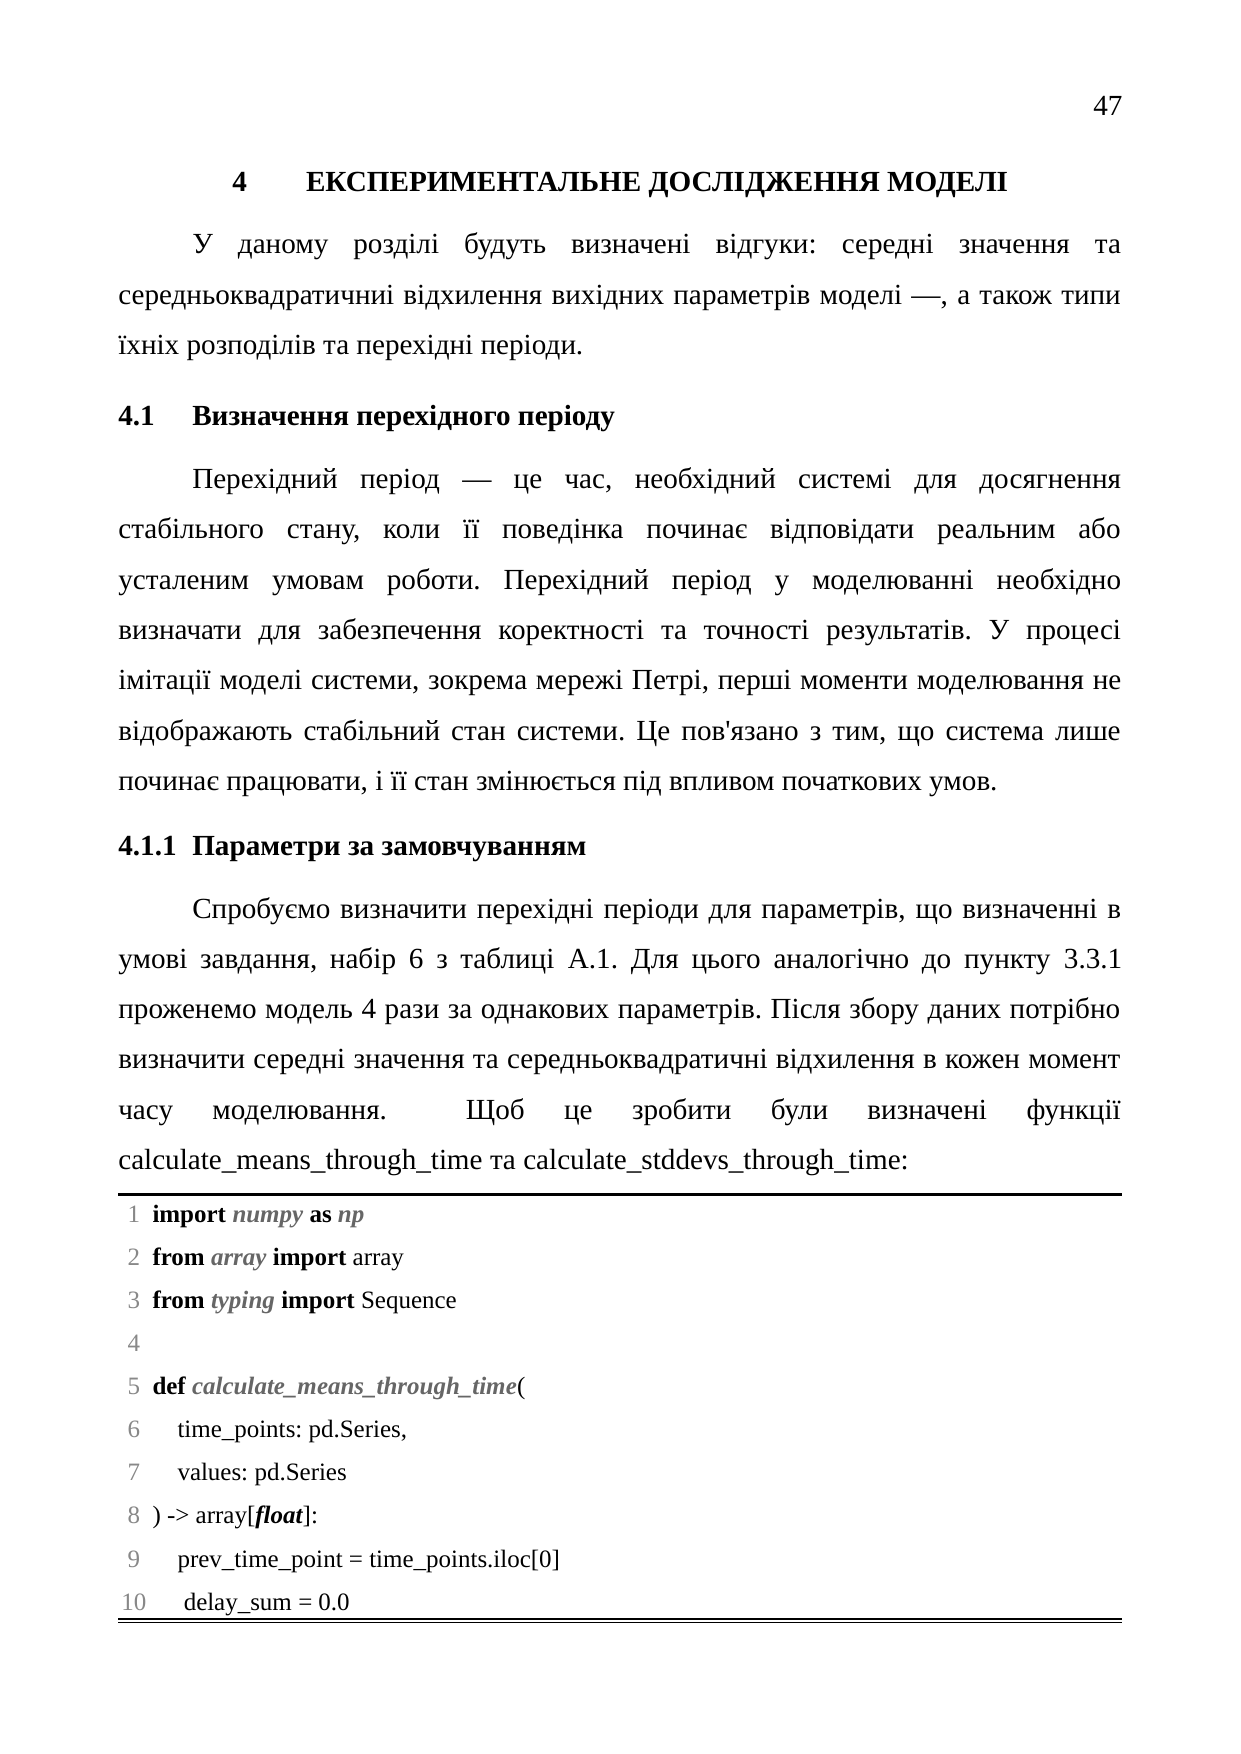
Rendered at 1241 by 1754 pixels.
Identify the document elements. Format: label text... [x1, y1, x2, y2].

text 4 [118, 1322, 1122, 1357]
text Перехідний період — це час, необхідний системі для досягнення стабільного стану, коли її поведінка починає відповідати реальним або усталеним умовам роботи. Перехідний період у моделюванні необхідно визначати для забезпечення коректності та точності результатів. У процесі імітації моделі системи, зокрема мережі Петрі, перші моменти моделювання не відображають стабільний стан системи. Це пов'язано з тим, що система лише починає працювати, і її стан змінюється під впливом початкових умов. [118, 461, 1122, 797]
text У даному розділі будуть визначені відгуки: середні значення та середньоквадратичниі відхилення вихідних параметрів моделі —, а також типи їхніх розподілів та перехідні періоди. [118, 227, 1122, 361]
subtitle Параметри за замовчуванням [118, 828, 1122, 861]
text 1 import numpy as np [118, 1196, 1122, 1227]
text 9 prev_time_point = time_points.iloc[0] [118, 1538, 1122, 1572]
text 2 from array import array [118, 1236, 1122, 1271]
text 3 from typing import Sequence [118, 1279, 1122, 1314]
text 10 delay_sum = 0.0 [118, 1581, 1122, 1618]
text 5 def calculate_means_through_time( [118, 1365, 1122, 1400]
subtitle Визначення перехідного періоду [118, 398, 1122, 432]
text Спробуємо визначити перехідні періоди для параметрів, що визначенні в умові завдання, набір 6 з таблиці A.1. Для цього аналогічно до пункту 3.3.1 проженемо модель 4 рази за однакових параметрів. Після збору даних потрібно визначити середні значення та середньоквадратичні відхилення в кожен момент часу моделювання. Щоб це зробити були визначені функції calculate_means_through_time та calculate_stddevs_through_time: [118, 891, 1122, 1176]
text 8 ) -> array[float]: [118, 1494, 1122, 1529]
text 6 time_points: pd.Series, [118, 1408, 1122, 1443]
subtitle Експериментальне дослідження моделі [118, 164, 1122, 197]
text 7 values: pd.Series [118, 1451, 1122, 1486]
